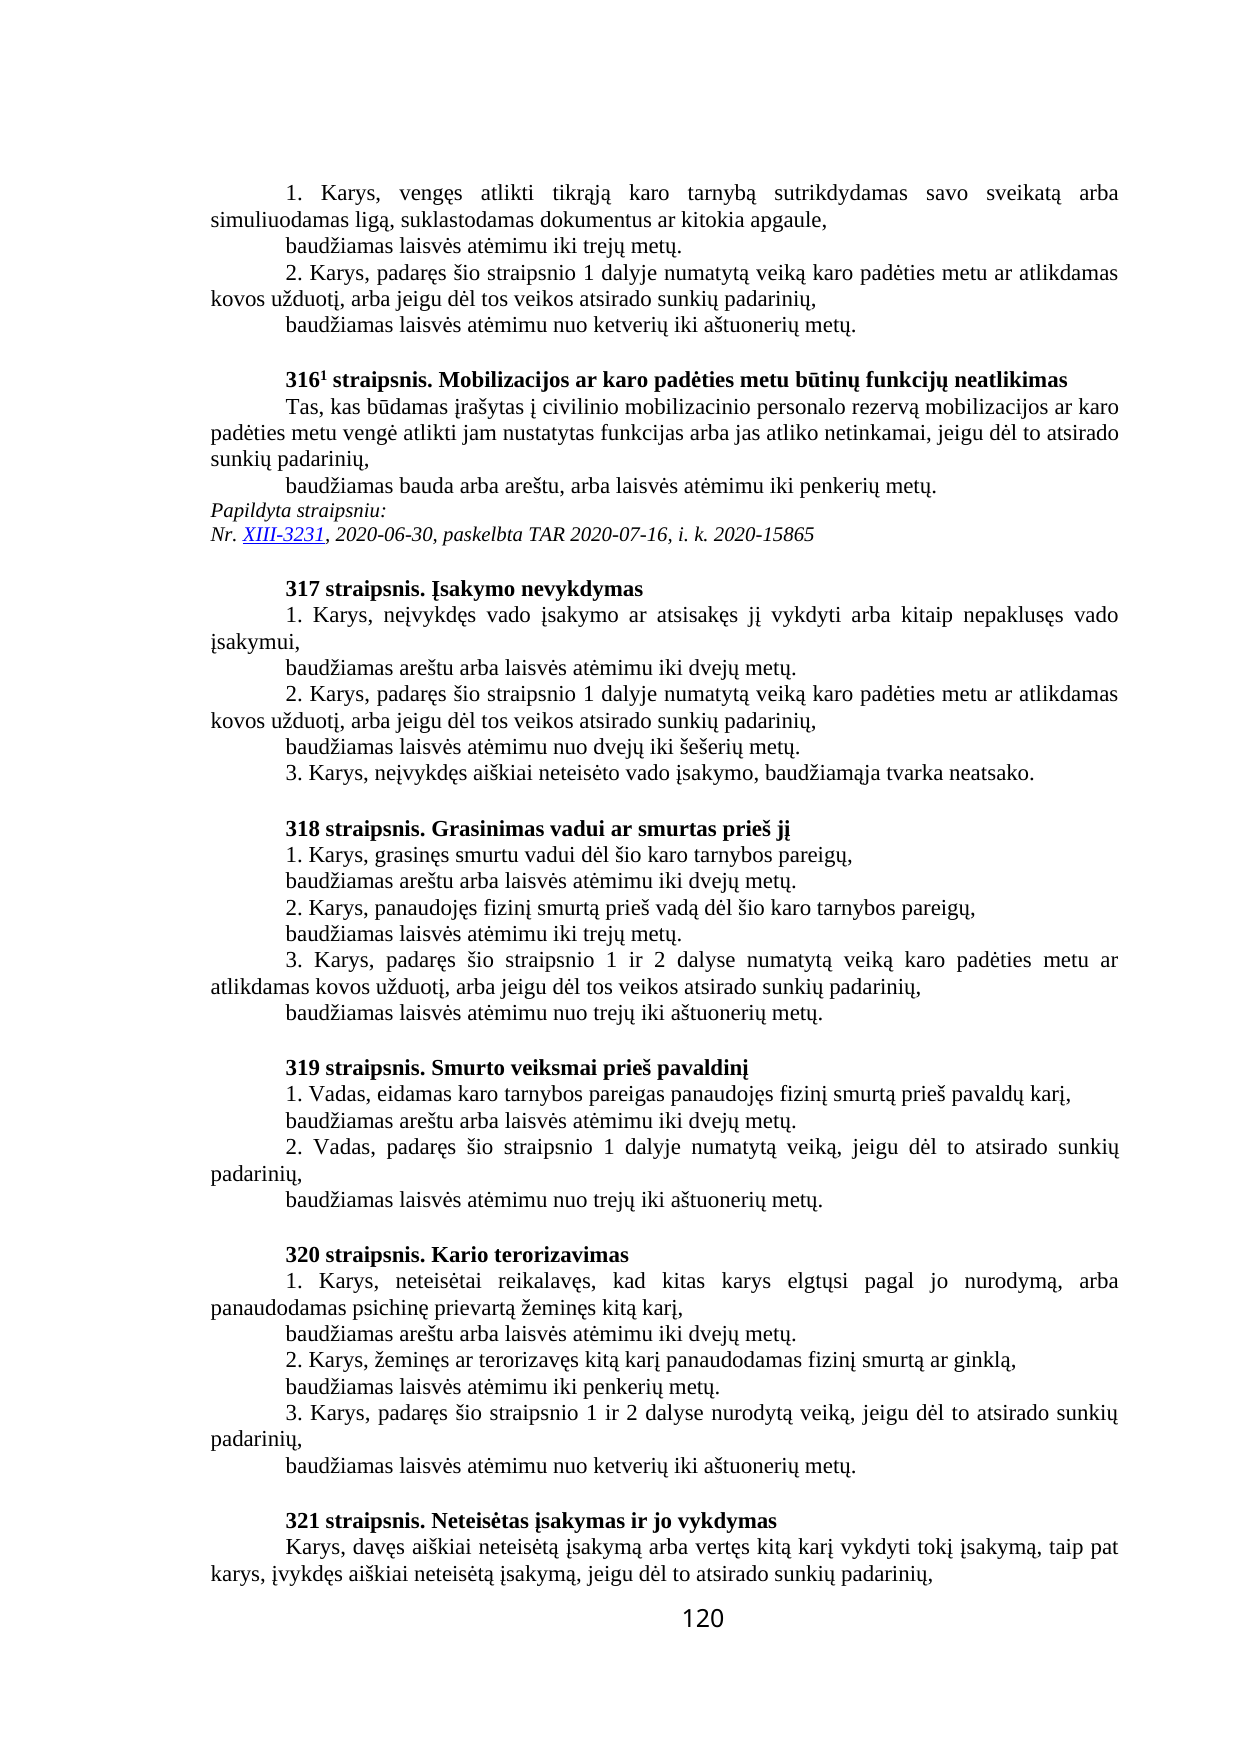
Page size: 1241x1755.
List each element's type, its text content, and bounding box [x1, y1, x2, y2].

text baudžiamas laisvės atėmimu iki trejų metų. [210, 232, 1120, 258]
text 321 straipsnis. Neteisėtas įsakymas ir jo vykdymas [210, 1507, 1120, 1533]
text 1. Karys, neįvykdęs vado įsakymo ar atsisakęs jį vykdyti arba kitaip nepaklusęs vado įsakymui, [210, 601, 1120, 654]
text 2. Vadas, padaręs šio straipsnio 1 dalyje numatytą veiką, jeigu dėl to atsirado sunkių padarinių, [210, 1133, 1120, 1186]
text 319 straipsnis. Smurto veiksmai prieš pavaldinį [210, 1054, 1120, 1081]
text 3. Karys, padaręs šio straipsnio 1 ir 2 dalyse numatytą veiką karo padėties metu ar atlikdamas kovos užduotį, arba jeigu dėl tos veikos atsirado sunkių padarinių, [210, 946, 1120, 999]
text 318 straipsnis. Grasinimas vadui ar smurtas prieš jį [210, 814, 1120, 841]
text 1. Vadas, eidamas karo tarnybos pareigas panaudojęs fizinį smurtą prieš pavaldų karį, [210, 1081, 1120, 1107]
text 2. Karys, žeminęs ar terorizavęs kitą karį panaudodamas fizinį smurtą ar ginklą, [210, 1346, 1120, 1373]
text 317 straipsnis. Įsakymo nevykdymas [210, 575, 1120, 601]
text baudžiamas bauda arba areštu, arba laisvės atėmimu iki penkerių metų. [210, 472, 1120, 498]
text 3161 straipsnis. Mobilizacijos ar karo padėties metu būtinų funkcijų neatlikimas [210, 366, 1120, 393]
text 2. Karys, padaręs šio straipsnio 1 dalyje numatytą veiką karo padėties metu ar atlikdamas kovos užduotį, arba jeigu dėl tos veikos atsirado sunkių padarinių, [210, 258, 1120, 311]
text baudžiamas laisvės atėmimu nuo ketverių iki aštuonerių metų. [210, 1452, 1120, 1478]
text baudžiamas laisvės atėmimu iki trejų metų. [210, 920, 1120, 946]
text baudžiamas laisvės atėmimu nuo trejų iki aštuonerių metų. [210, 999, 1120, 1025]
text 1. Karys, vengęs atlikti tikrąją karo tarnybą sutrikdydamas savo sveikatą arba simuliuodamas ligą, suklastodamas dokumentus ar kitokia apgaule, [210, 179, 1120, 232]
text Tas, kas būdamas įrašytas į civilinio mobilizacinio personalo rezervą mobilizacijos ar karo padėties metu vengė atlikti jam nustatytas funkcijas arba jas atliko netinkamai, jeigu dėl to atsirado sunkių padarinių, [210, 393, 1120, 472]
text baudžiamas areštu arba laisvės atėmimu iki dvejų metų. [210, 1107, 1120, 1133]
text Karys, davęs aiškiai neteisėtą įsakymą arba vertęs kitą karį vykdyti tokį įsakymą, taip pat karys, įvykdęs aiškiai neteisėtą įsakymą, jeigu dėl to atsirado sunkių padarinių, [210, 1533, 1120, 1586]
text 2. Karys, panaudojęs fizinį smurtą prieš vadą dėl šio karo tarnybos pareigų, [210, 894, 1120, 920]
text 1. Karys, neteisėtai reikalavęs, kad kitas karys elgtųsi pagal jo nurodymą, arba panaudodamas psichinę prievartą žeminęs kitą karį, [210, 1267, 1120, 1320]
text baudžiamas laisvės atėmimu iki penkerių metų. [210, 1373, 1120, 1399]
text Papildyta straipsniu: [210, 498, 1120, 522]
text baudžiamas areštu arba laisvės atėmimu iki dvejų metų. [210, 654, 1120, 680]
text baudžiamas laisvės atėmimu nuo dvejų iki šešerių metų. [210, 733, 1120, 759]
text Nr. XIII-3231, 2020-06-30, paskelbta TAR 2020-07-16, i. k. 2020-15865 [210, 522, 1120, 546]
text 3. Karys, padaręs šio straipsnio 1 ir 2 dalyse nurodytą veiką, jeigu dėl to atsirado sunkių padarinių, [210, 1399, 1120, 1452]
text baudžiamas areštu arba laisvės atėmimu iki dvejų metų. [210, 1320, 1120, 1346]
text 2. Karys, padaręs šio straipsnio 1 dalyje numatytą veiką karo padėties metu ar atlikdamas kovos užduotį, arba jeigu dėl tos veikos atsirado sunkių padarinių, [210, 680, 1120, 733]
text 1. Karys, grasinęs smurtu vadui dėl šio karo tarnybos pareigų, [210, 841, 1120, 867]
text 320 straipsnis. Kario terorizavimas [210, 1241, 1120, 1267]
text baudžiamas laisvės atėmimu nuo trejų iki aštuonerių metų. [210, 1186, 1120, 1212]
text baudžiamas areštu arba laisvės atėmimu iki dvejų metų. [210, 867, 1120, 894]
text 3. Karys, neįvykdęs aiškiai neteisėto vado įsakymo, baudžiamąja tvarka neatsako. [210, 759, 1120, 786]
text baudžiamas laisvės atėmimu nuo ketverių iki aštuonerių metų. [210, 311, 1120, 338]
